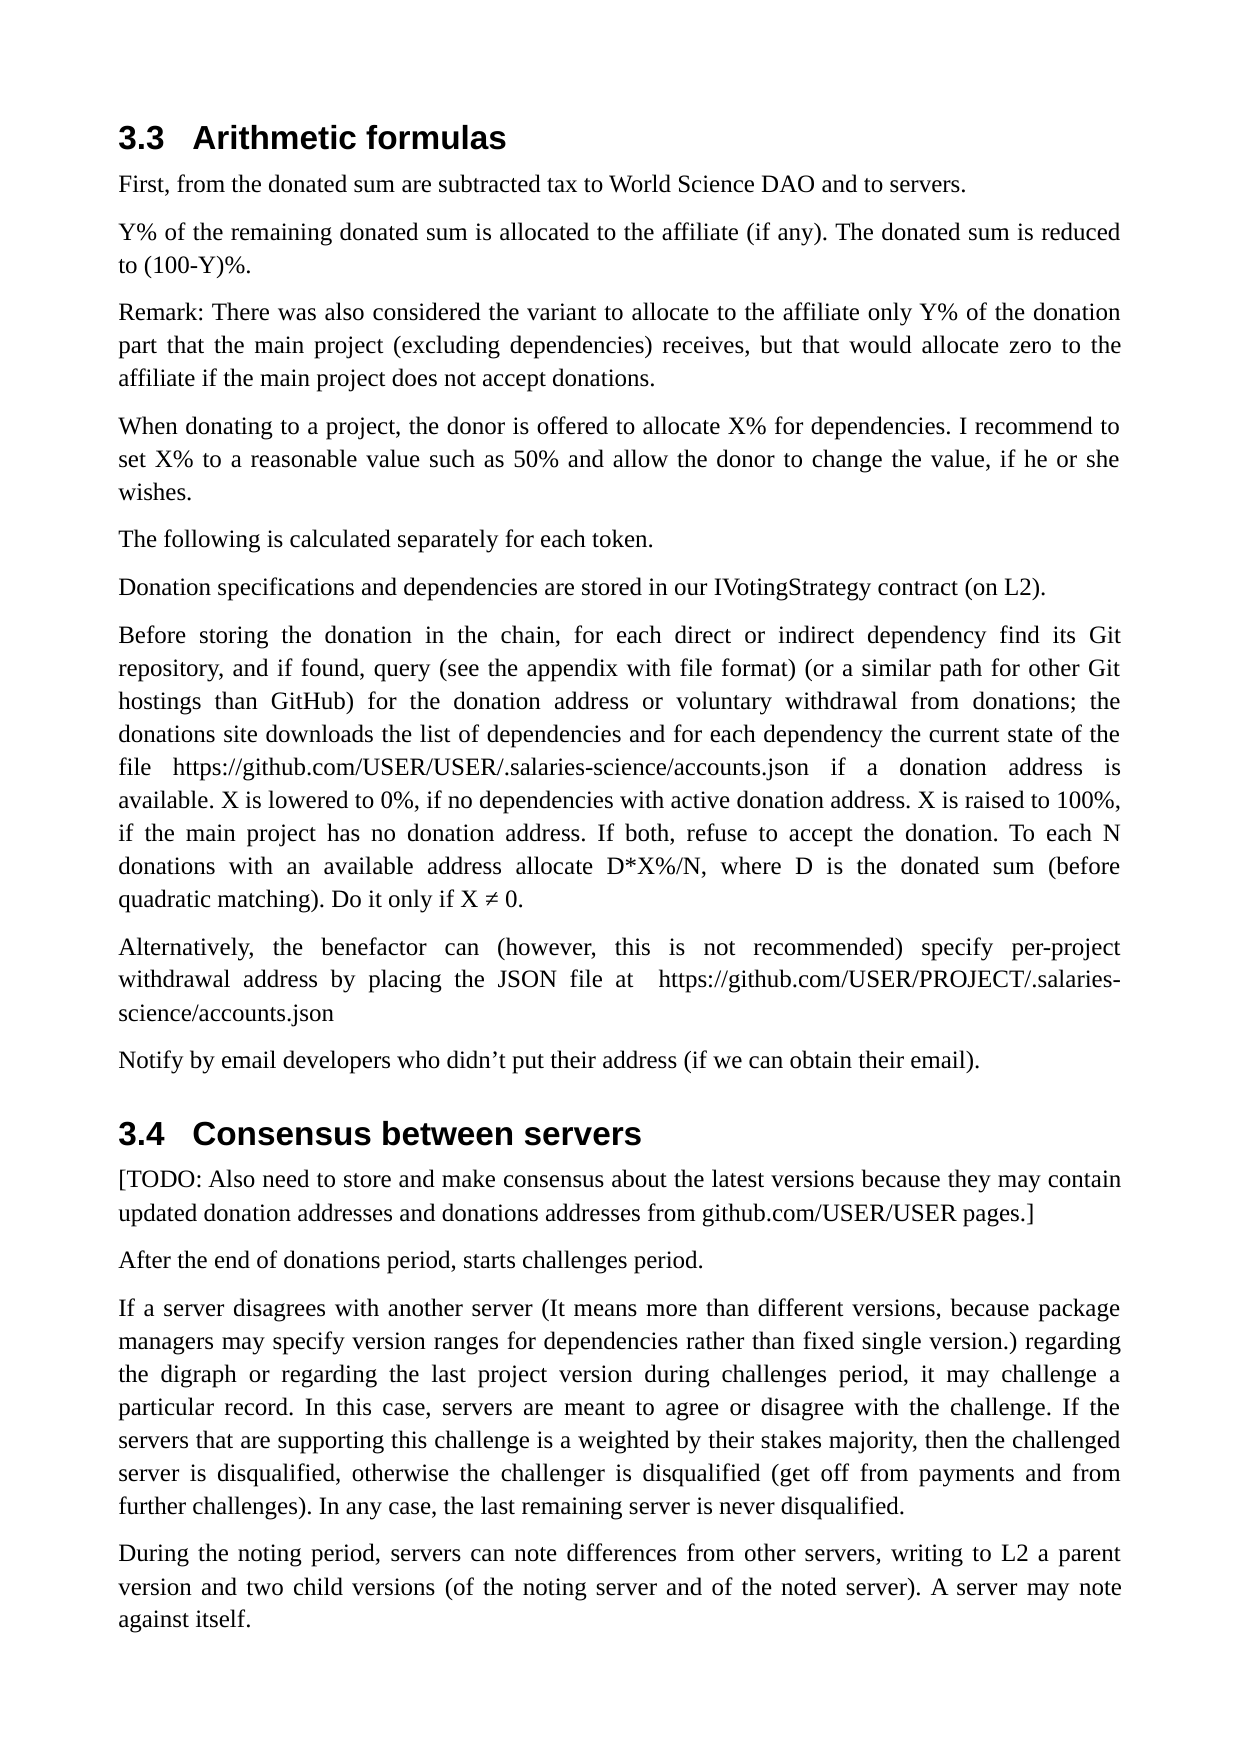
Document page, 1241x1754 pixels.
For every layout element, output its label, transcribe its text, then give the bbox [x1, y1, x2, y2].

text After the end of donations period, starts challenges period. [118, 1245, 1122, 1274]
text During the noting period, servers can note differences from other servers, writing to L2 a parent version and two child versions (of the noting server and of the noted server). A server may note against itself. [118, 1538, 1122, 1633]
text Y% of the remaining donated sum is allocated to the affiliate (if any). The donated sum is reduced to (100-Y)%. [118, 217, 1122, 278]
subtitle Consensus between servers [118, 1114, 1122, 1152]
text Before storing the donation in the chain, for each direct or indirect dependency find its Git repository, and if found, query (see the appendix with file format) (or a similar path for other Git hostings than GitHub) for the donation address or voluntary withdrawal from donations; the donations site downloads the list of dependencies and for each dependency the current state of the file https://github.com/USER/USER/.salaries-science/accounts.json if a donation address is available. X is lowered to 0%, if no dependencies with active donation address. X is raised to 100%, if the main project has no donation address. If both, refuse to accept the donation. To each N donations with an available address allocate D*X%/N, where D is the donated sum (before quadratic matching). Do it only if X ≠ 0. [118, 620, 1122, 913]
text Alternatively, the benefactor can (however, this is not recommended) specify per-project withdrawal address by placing the JSON file at https://github.com/USER/PROJECT/.salaries-science/accounts.json [118, 932, 1122, 1026]
text If a server disagrees with another server (It means more than different versions, because package managers may specify version ranges for dependencies rather than fixed single version.) regarding the digraph or regarding the last project version during challenges period, it may challenge a particular record. In this case, servers are meant to agree or disagree with the challenge. If the servers that are supporting this challenge is a weighted by their stakes majority, then the challenged server is disqualified, otherwise the challenger is disqualified (get off from payments and from further challenges). In any case, the last remaining server is never disqualified. [118, 1293, 1122, 1520]
text The following is calculated separately for each token. [118, 524, 1122, 553]
text Remark: There was also considered the variant to allocate to the affiliate only Y% of the donation part that the main project (excluding dependencies) receives, but that would allocate zero to the affiliate if the main project does not accept donations. [118, 297, 1122, 392]
text First, from the donated sum are subtracted tax to World Science DAO and to servers. [118, 169, 1122, 198]
text [TODO: Also need to store and make consensus about the latest versions because they may contain updated donation addresses and donations addresses from github.com/USER/USER pages.] [118, 1164, 1122, 1226]
text When donating to a project, the donor is offered to allocate X% for dependencies. I recommend to set X% to a reasonable value such as 50% and allow the donor to change the value, if he or she wishes. [118, 411, 1122, 506]
text Donation specifications and dependencies are stored in our IVotingStrategy contract (on L2). [118, 572, 1122, 601]
subtitle Arithmetic formulas [118, 118, 1122, 157]
text Notify by email developers who didn’t put their address (if we can obtain their email). [118, 1045, 1122, 1074]
